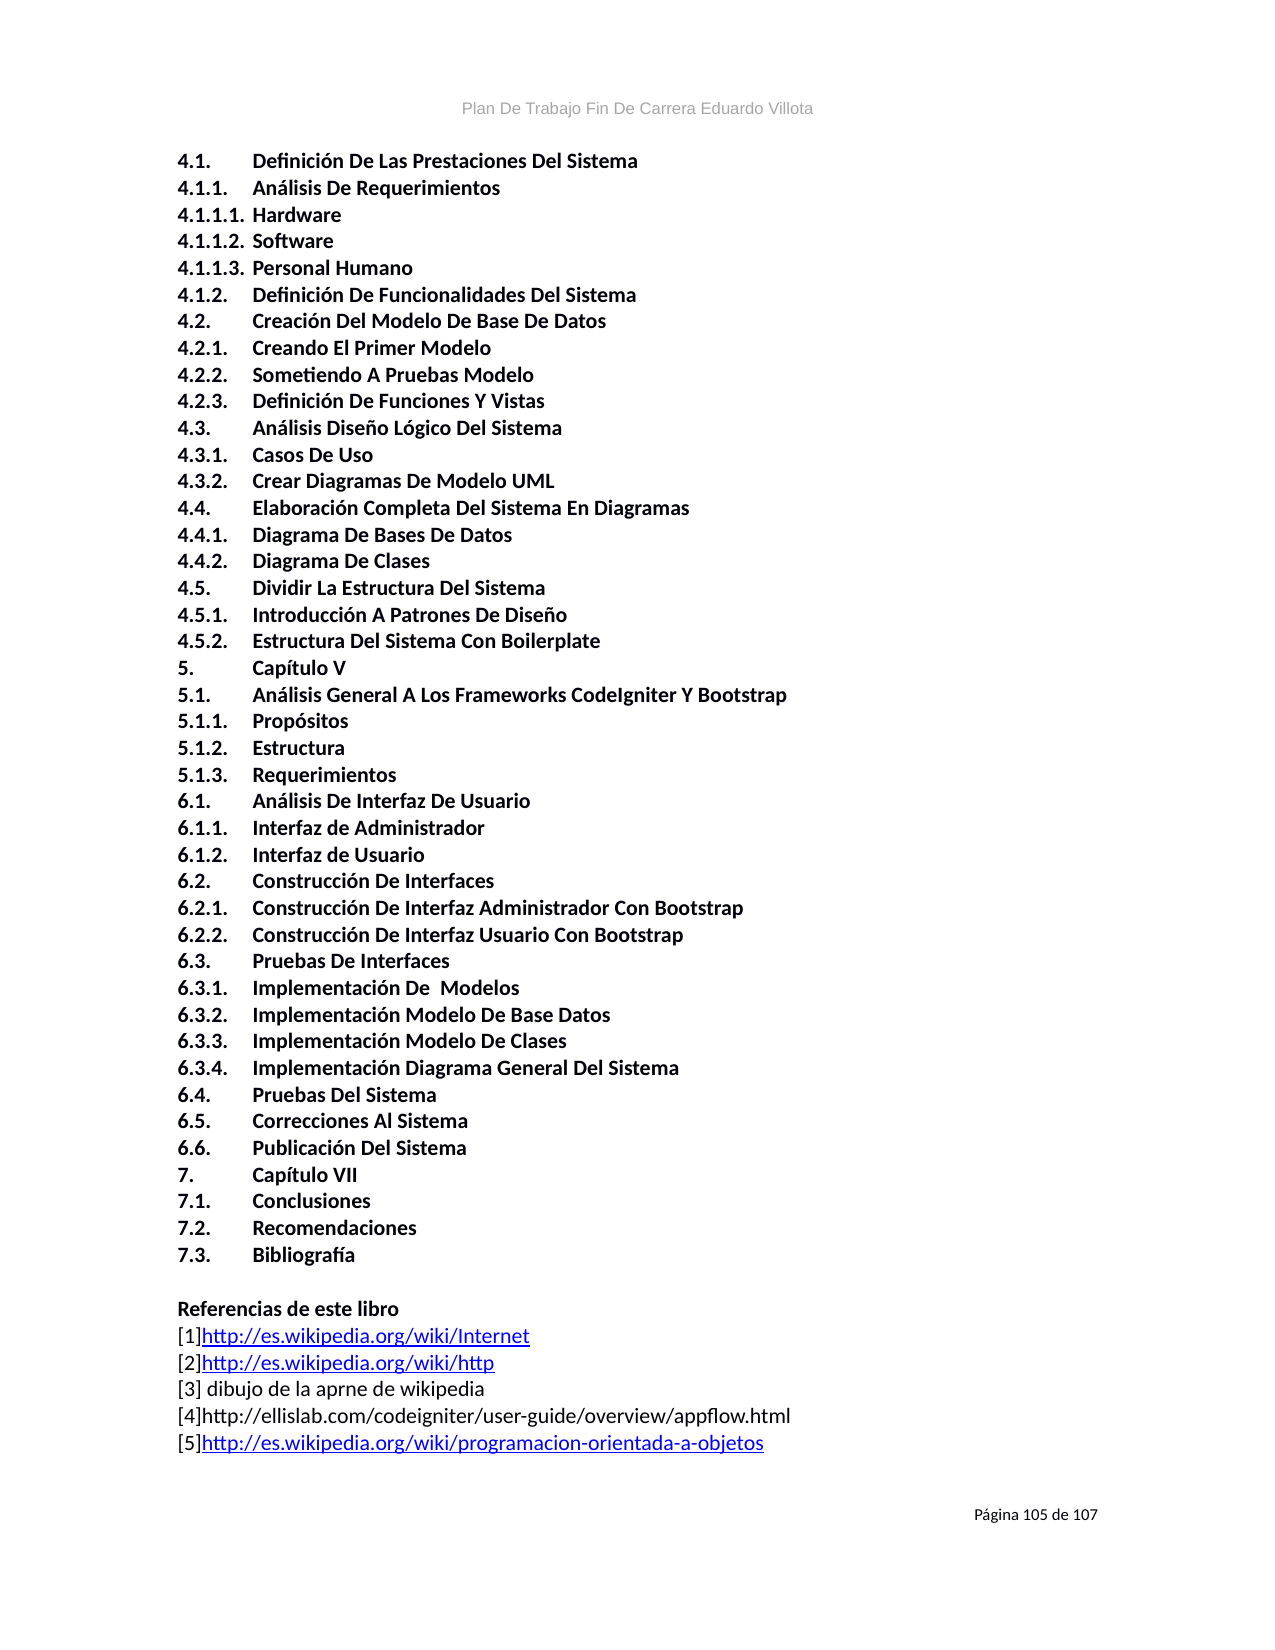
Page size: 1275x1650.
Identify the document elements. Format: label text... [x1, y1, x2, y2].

text 4.4.2. Diagrama De Clases [177, 548, 1098, 574]
text 4.1.1.3. Personal Humano [177, 254, 1098, 281]
text 4.3.2. Crear Diagramas De Modelo UML [177, 468, 1098, 494]
text 6.2. Construcción De Interfaces [177, 868, 1098, 894]
text 4.5.2. Estructura Del Sistema Con Boilerplate [177, 628, 1098, 654]
text 6.1.1. Interfaz de Administrador [177, 814, 1098, 841]
text 6.1. Análisis De Interfaz De Usuario [177, 788, 1098, 814]
text 4.2. Creación Del Modelo De Base De Datos [177, 308, 1098, 334]
text 7.3. Bibliografía [177, 1241, 1098, 1268]
text 6.2.2. Construcción De Interfaz Usuario Con Bootstrap [177, 921, 1098, 948]
text 6.3.3. Implementación Modelo De Clases [177, 1028, 1098, 1054]
text 4.5.1. Introducción A Patrones De Diseño [177, 601, 1098, 628]
text 6.2.1. Construcción De Interfaz Administrador Con Bootstrap [177, 894, 1098, 921]
text [1]http://es.wikipedia.org/wiki/Internet [177, 1322, 1098, 1349]
text 5.1.1. Propósitos [177, 708, 1098, 734]
text 6.5. Correcciones Al Sistema [177, 1108, 1098, 1134]
text 6.3.2. Implementación Modelo De Base Datos [177, 1001, 1098, 1028]
text 5.1. Análisis General A Los Frameworks CodeIgniter Y Bootstrap [177, 681, 1098, 708]
text 4.4.1. Diagrama De Bases De Datos [177, 521, 1098, 548]
text 4.1.1.1. Hardware [177, 201, 1098, 228]
text 4.2.3. Definición De Funciones Y Vistas [177, 388, 1098, 414]
text [3] dibujo de la aprne de wikipedia [177, 1376, 1098, 1402]
text 4.3.1. Casos De Uso [177, 441, 1098, 468]
text 4.4. Elaboración Completa Del Sistema En Diagramas [177, 494, 1098, 521]
text 6.3.1. Implementación De Modelos [177, 974, 1098, 1001]
text 6.4. Pruebas Del Sistema [177, 1081, 1098, 1108]
text 5.1.2. Estructura [177, 734, 1098, 761]
text 4.1. Definición De Las Prestaciones Del Sistema [177, 148, 1098, 174]
text [5]http://es.wikipedia.org/wiki/programacion-orientada-a-objetos [177, 1429, 1098, 1456]
text 6.1.2. Interfaz de Usuario [177, 841, 1098, 868]
text [4]http://ellislab.com/codeigniter/user-guide/overview/appflow.html [177, 1402, 1098, 1429]
text [2]http://es.wikipedia.org/wiki/http [177, 1349, 1098, 1376]
text 5.1.3. Requerimientos [177, 761, 1098, 788]
text 4.1.1.2. Software [177, 228, 1098, 254]
text 7.1. Conclusiones [177, 1188, 1098, 1214]
text 7. Capítulo VII [177, 1161, 1098, 1188]
text 4.3. Análisis Diseño Lógico Del Sistema [177, 414, 1098, 441]
text 4.1.1. Análisis De Requerimientos [177, 174, 1098, 201]
text 4.1.2. Definición De Funcionalidades Del Sistema [177, 281, 1098, 308]
text 7.2. Recomendaciones [177, 1214, 1098, 1241]
text 4.2.2. Sometiendo A Pruebas Modelo [177, 361, 1098, 388]
text Referencias de este libro [177, 1296, 1098, 1322]
text 6.3. Pruebas De Interfaces [177, 948, 1098, 974]
text 6.3.4. Implementación Diagrama General Del Sistema [177, 1054, 1098, 1081]
text 4.5. Dividir La Estructura Del Sistema [177, 574, 1098, 601]
text 5. Capítulo V [177, 654, 1098, 681]
text 4.2.1. Creando El Primer Modelo [177, 334, 1098, 361]
text 6.6. Publicación Del Sistema [177, 1134, 1098, 1161]
